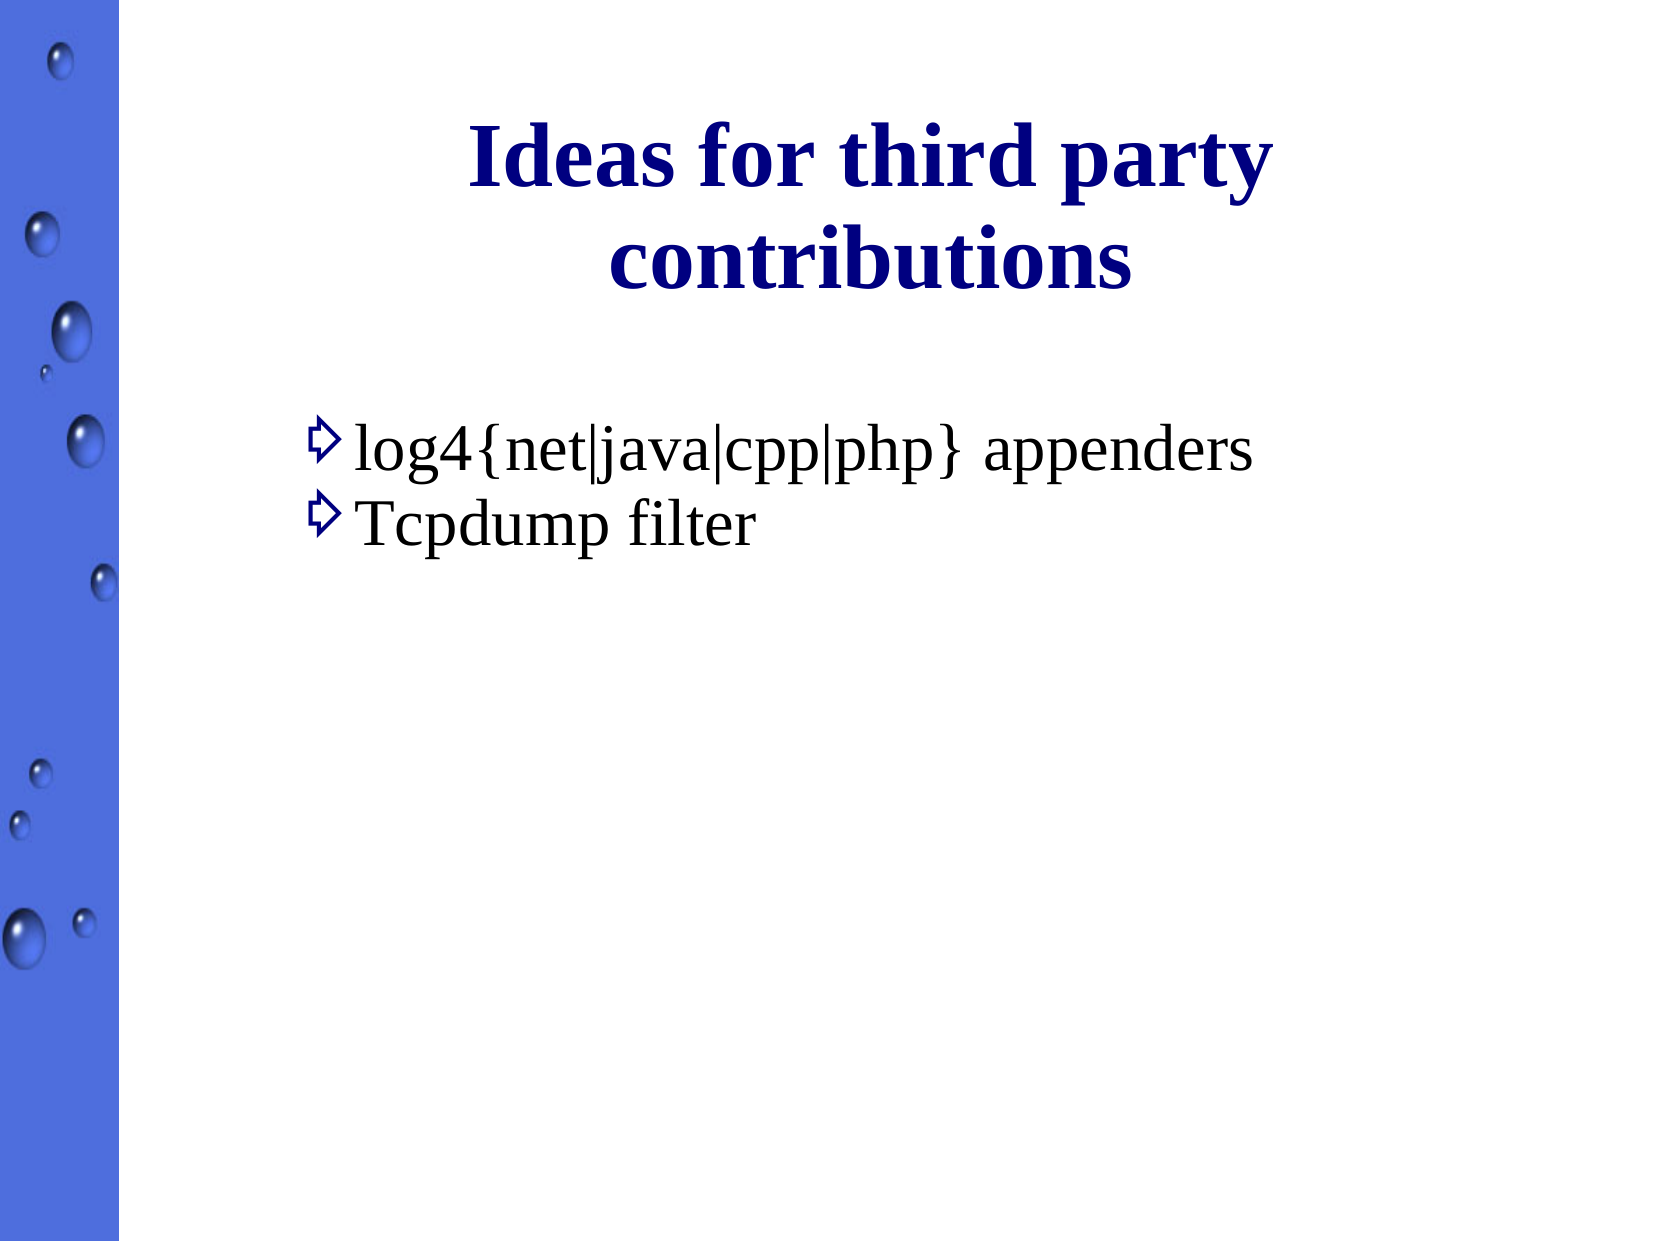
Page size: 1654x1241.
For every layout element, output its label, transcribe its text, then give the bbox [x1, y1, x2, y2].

list log4{net|java|cpp|php} appenders Tcpdump filter [296, 411, 1558, 1216]
picture [0, 0, 119, 1241]
title Ideas for third party contributions [209, 104, 1534, 309]
